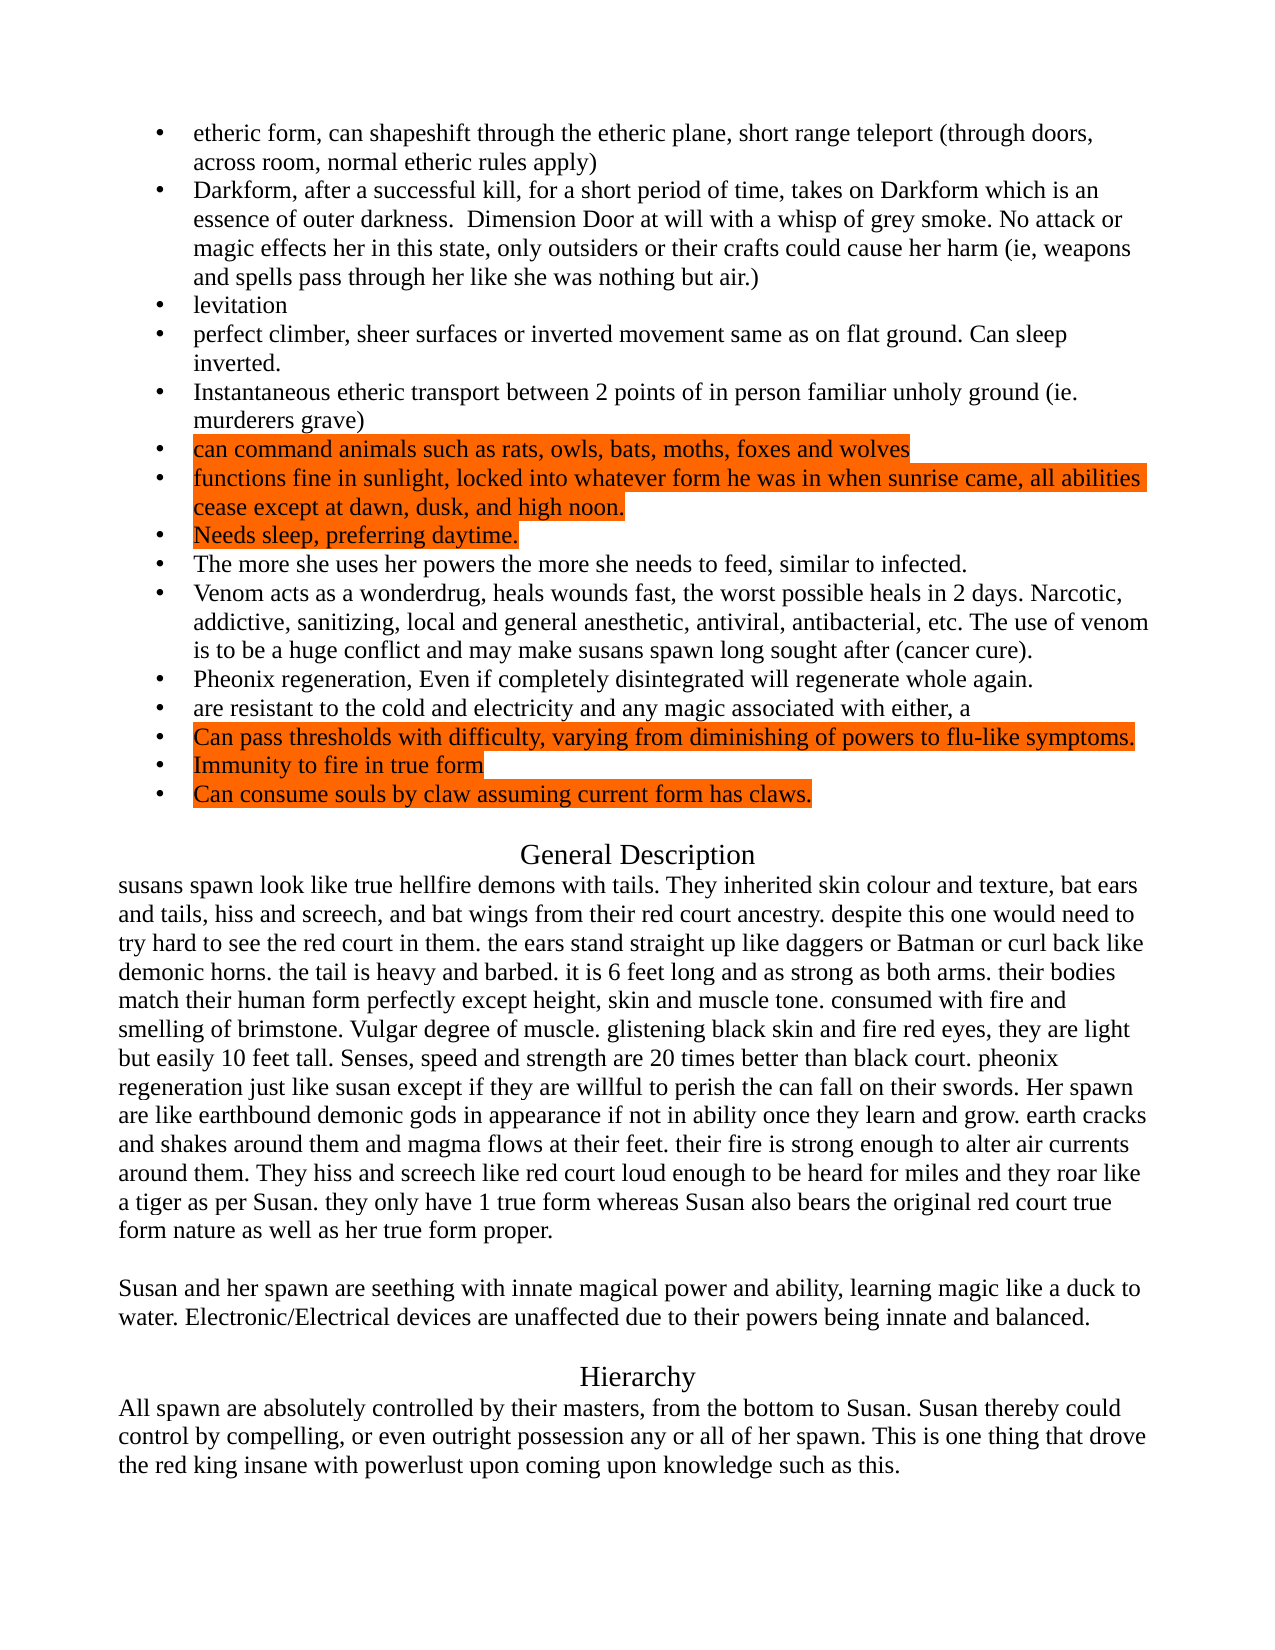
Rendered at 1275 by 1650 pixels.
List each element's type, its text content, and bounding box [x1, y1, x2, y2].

list etheric form, can shapeshift through the etheric plane, short range teleport (through doors, across room, normal etheric rules apply) [156, 118, 1157, 176]
list perfect climber, sheer surfaces or inverted movement same as on flat ground. Can sleep inverted. [156, 319, 1157, 377]
list Darkform, after a successful kill, for a short period of time, takes on Darkform which is an essence of outer darkness. Dimension Door at will with a whisp of grey smoke. No attack or magic effects her in this state, only outsiders or their crafts could cause her harm (ie, weapons and spells pass through her like she was nothing but air.) [156, 176, 1157, 291]
list The more she uses her powers the more she needs to feed, similar to infected. [156, 549, 1157, 578]
list Can consume souls by claw assuming current form has claws. [156, 779, 1157, 808]
list Can pass thresholds with difficulty, varying from diminishing of powers to flu-like symptoms. [156, 722, 1157, 751]
list Venom acts as a wonderdrug, heals wounds fast, the worst possible heals in 2 days. Narcotic, addictive, sanitizing, local and general anesthetic, antiviral, antibacterial, etc. The use of venom is to be a huge conflict and may make susans spawn long sought after (cancer cure). [156, 578, 1157, 664]
list Immunity to fire in true form [156, 751, 1157, 779]
text All spawn are absolutely controlled by their masters, from the bottom to Susan. Susan thereby could control by compelling, or even outright possession any or all of her spawn. This is one thing that drove the red king insane with powerlust upon coming upon knowledge such as this. [118, 1393, 1157, 1479]
list Instantaneous etheric transport between 2 points of in person familiar unholy ground (ie. murderers grave) [156, 377, 1157, 434]
text Hierarchy [118, 1359, 1157, 1393]
list Needs sleep, preferring daytime. [156, 521, 1157, 549]
list are resistant to the cold and electricity and any magic associated with either, a [156, 693, 1157, 722]
list can command animals such as rats, owls, bats, moths, foxes and wolves [156, 434, 1157, 463]
text Susan and her spawn are seething with innate magical power and ability, learning magic like a duck to water. Electronic/Electrical devices are unaffected due to their powers being innate and balanced. [118, 1273, 1157, 1330]
text General Description [118, 837, 1157, 870]
list functions fine in sunlight, locked into whatever form he was in when sunrise came, all abilities cease except at dawn, dusk, and high noon. [156, 463, 1157, 521]
text susans spawn look like true hellfire demons with tails. They inherited skin colour and texture, bat ears and tails, hiss and screech, and bat wings from their red court ancestry. despite this one would need to try hard to see the red court in them. the ears stand straight up like daggers or Batman or curl back like demonic horns. the tail is heavy and barbed. it is 6 feet long and as strong as both arms. their bodies match their human form perfectly except height, skin and muscle tone. consumed with fire and smelling of brimstone. Vulgar degree of muscle. glistening black skin and fire red eyes, they are light but easily 10 feet tall. Senses, speed and strength are 20 times better than black court. pheonix regeneration just like susan except if they are willful to perish the can fall on their swords. Her spawn are like earthbound demonic gods in appearance if not in ability once they learn and grow. earth cracks and shakes around them and magma flows at their feet. their fire is strong enough to alter air currents around them. They hiss and screech like red court loud enough to be heard for miles and they roar like a tiger as per Susan. they only have 1 true form whereas Susan also bears the original red court true form nature as well as her true form proper. [118, 870, 1157, 1244]
list Pheonix regeneration, Even if completely disintegrated will regenerate whole again. [156, 664, 1157, 693]
list levitation [156, 291, 1157, 319]
